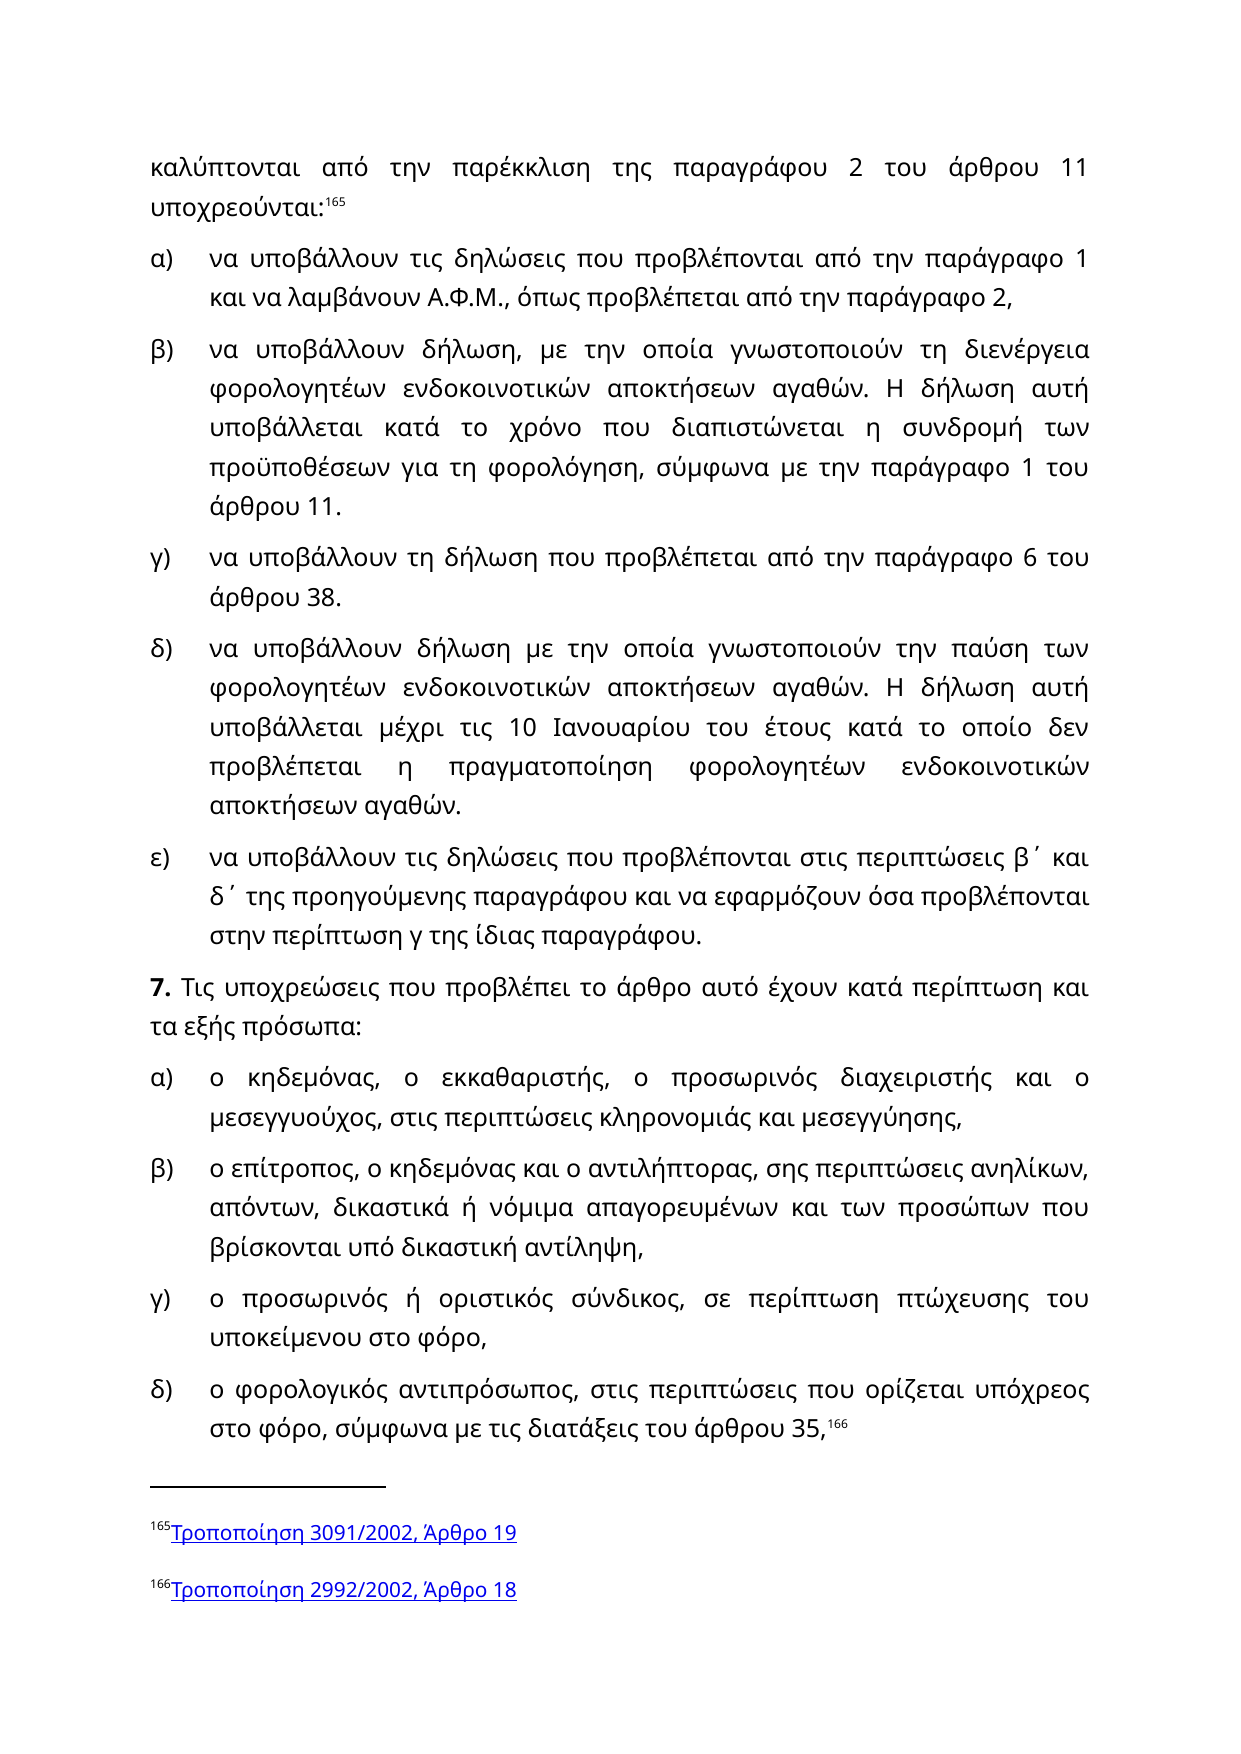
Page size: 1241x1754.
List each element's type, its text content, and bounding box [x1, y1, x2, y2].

list γ) να υποβάλλουν τη δήλωση που προβλέπεται από την παράγραφο 6 του άρθρου 38. [150, 540, 1090, 613]
list ε) να υποβάλλουν τις δηλώσεις που προβλέπονται στις περιπτώσεις β΄ και δ΄ της προηγούμενης παραγράφου και να εφαρμόζουν όσα προβλέπονται στην περίπτωση γ της ίδιας παραγράφου. [150, 839, 1090, 952]
list δ) να υποβάλλουν δήλωση με την οποία γνωστοποιούν την παύση των φορολογητέων ενδοκοινοτικών αποκτήσεων αγαθών. Η δήλωση αυτή υποβάλλεται μέχρι τις 10 Ιανουαρίου του έτους κατά το οποίο δεν προβλέπεται η πραγματοποίηση φορολογητέων ενδοκοινοτικών αποκτήσεων αγαθών. [150, 631, 1090, 822]
list γ) ο προσωρινός ή οριστικός σύνδικος, σε περίπτωση πτώχευσης του υποκείμενου στο φόρο, [150, 1281, 1090, 1354]
list β) ο επίτροπος, ο κηδεμόνας και ο αντιλήπτορας, σης περιπτώσεις ανηλίκων, απόντων, δικαστικά ή νόμιμα απαγορευμένων και των προσώπων που βρίσκονται υπό δικαστική αντίληψη, [150, 1151, 1090, 1263]
list δ) ο φορολογικός αντιπρόσωπος, στις περιπτώσεις που ορίζεται υπόχρεος στο φόρο, σύμφωνα με τις διατάξεις του άρθρου 35, [150, 1372, 1090, 1445]
text Τροποποίηση 3091/2002, Άρθρο 19 [150, 1518, 1090, 1546]
list α) ο κηδεμόνας, ο εκκαθαριστής, ο προσωρινός διαχειριστής και ο μεσεγγυούχος, στις περιπτώσεις κληρονομιάς και μεσεγγύησης, [150, 1060, 1090, 1133]
text καλύπτονται από την παρέκκλιση της παραγράφου 2 του άρθρου 11 υποχρεούνται: [150, 150, 1090, 223]
text 7. Τις υποχρεώσεις που προβλέπει το άρθρο αυτό έχουν κατά περίπτωση και τα εξής πρόσωπα: [150, 969, 1090, 1042]
list β) να υποβάλλουν δήλωση, με την οποία γνωστοποιούν τη διενέργεια φορολογητέων ενδοκοινοτικών αποκτήσεων αγαθών. Η δήλωση αυτή υποβάλλεται κατά το χρόνο που διαπιστώνεται η συνδρομή των προϋποθέσεων για τη φορολόγηση, σύμφωνα με την παράγραφο 1 του άρθρου 11. [150, 332, 1090, 522]
list α) να υποβάλλουν τις δηλώσεις που προβλέπονται από την παράγραφο 1 και να λαμβάνουν Α.Φ.Μ., όπως προβλέπεται από την παράγραφο 2, [150, 241, 1090, 314]
text Τροποποίηση 2992/2002, Άρθρο 18 [150, 1576, 1090, 1604]
